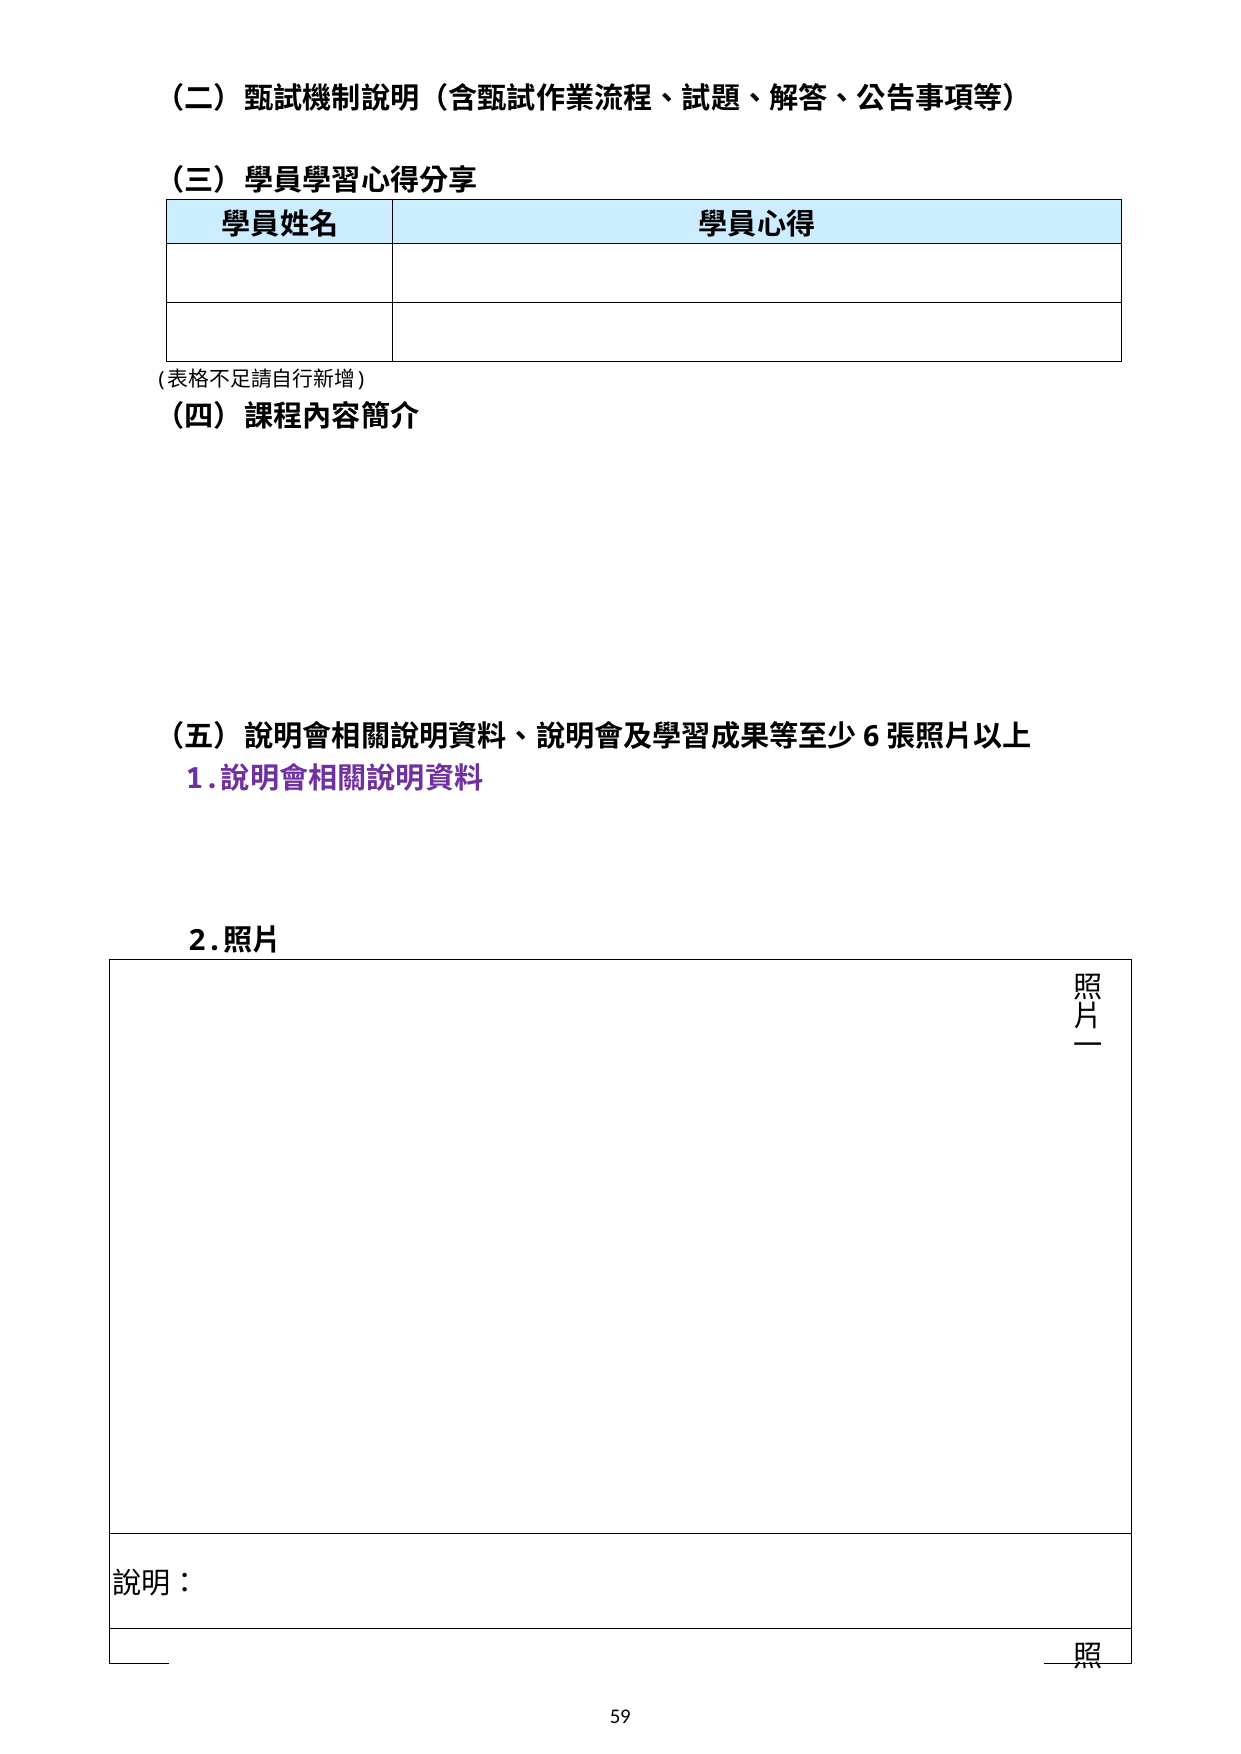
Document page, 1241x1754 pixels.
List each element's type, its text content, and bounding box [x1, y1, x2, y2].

table_cell 說明： [110, 1534, 1131, 1628]
table_cell [169, 1629, 1044, 1662]
table_cell [169, 993, 1044, 1498]
table_cell [393, 303, 1121, 361]
text (表格不足請自行新增) [155, 362, 1122, 392]
list 學員學習心得分享 [155, 157, 1122, 199]
text 1.說明會相關說明資料 [168, 754, 1122, 797]
table_header 學員姓名 [167, 200, 392, 243]
table_cell [110, 1629, 168, 1662]
table_cell [393, 244, 1121, 302]
table_cell [167, 244, 392, 302]
table_header 學員心得 [393, 200, 1121, 243]
list 說明會相關說明資料、說明會及學習成果等至少6張照片以上 [155, 712, 1122, 754]
list 甄試機制說明（含甄試作業流程、試題、解答、公告事項等） [155, 75, 1122, 117]
table_cell [167, 303, 392, 361]
table_cell [169, 1498, 1044, 1532]
table_cell 照 [1044, 1629, 1131, 1662]
list 課程內容簡介 [155, 392, 1122, 434]
table_header [110, 960, 168, 1532]
text 2.照片 [118, 916, 1122, 958]
table_header [169, 960, 1044, 993]
table_header 照片一 [1044, 960, 1131, 1532]
